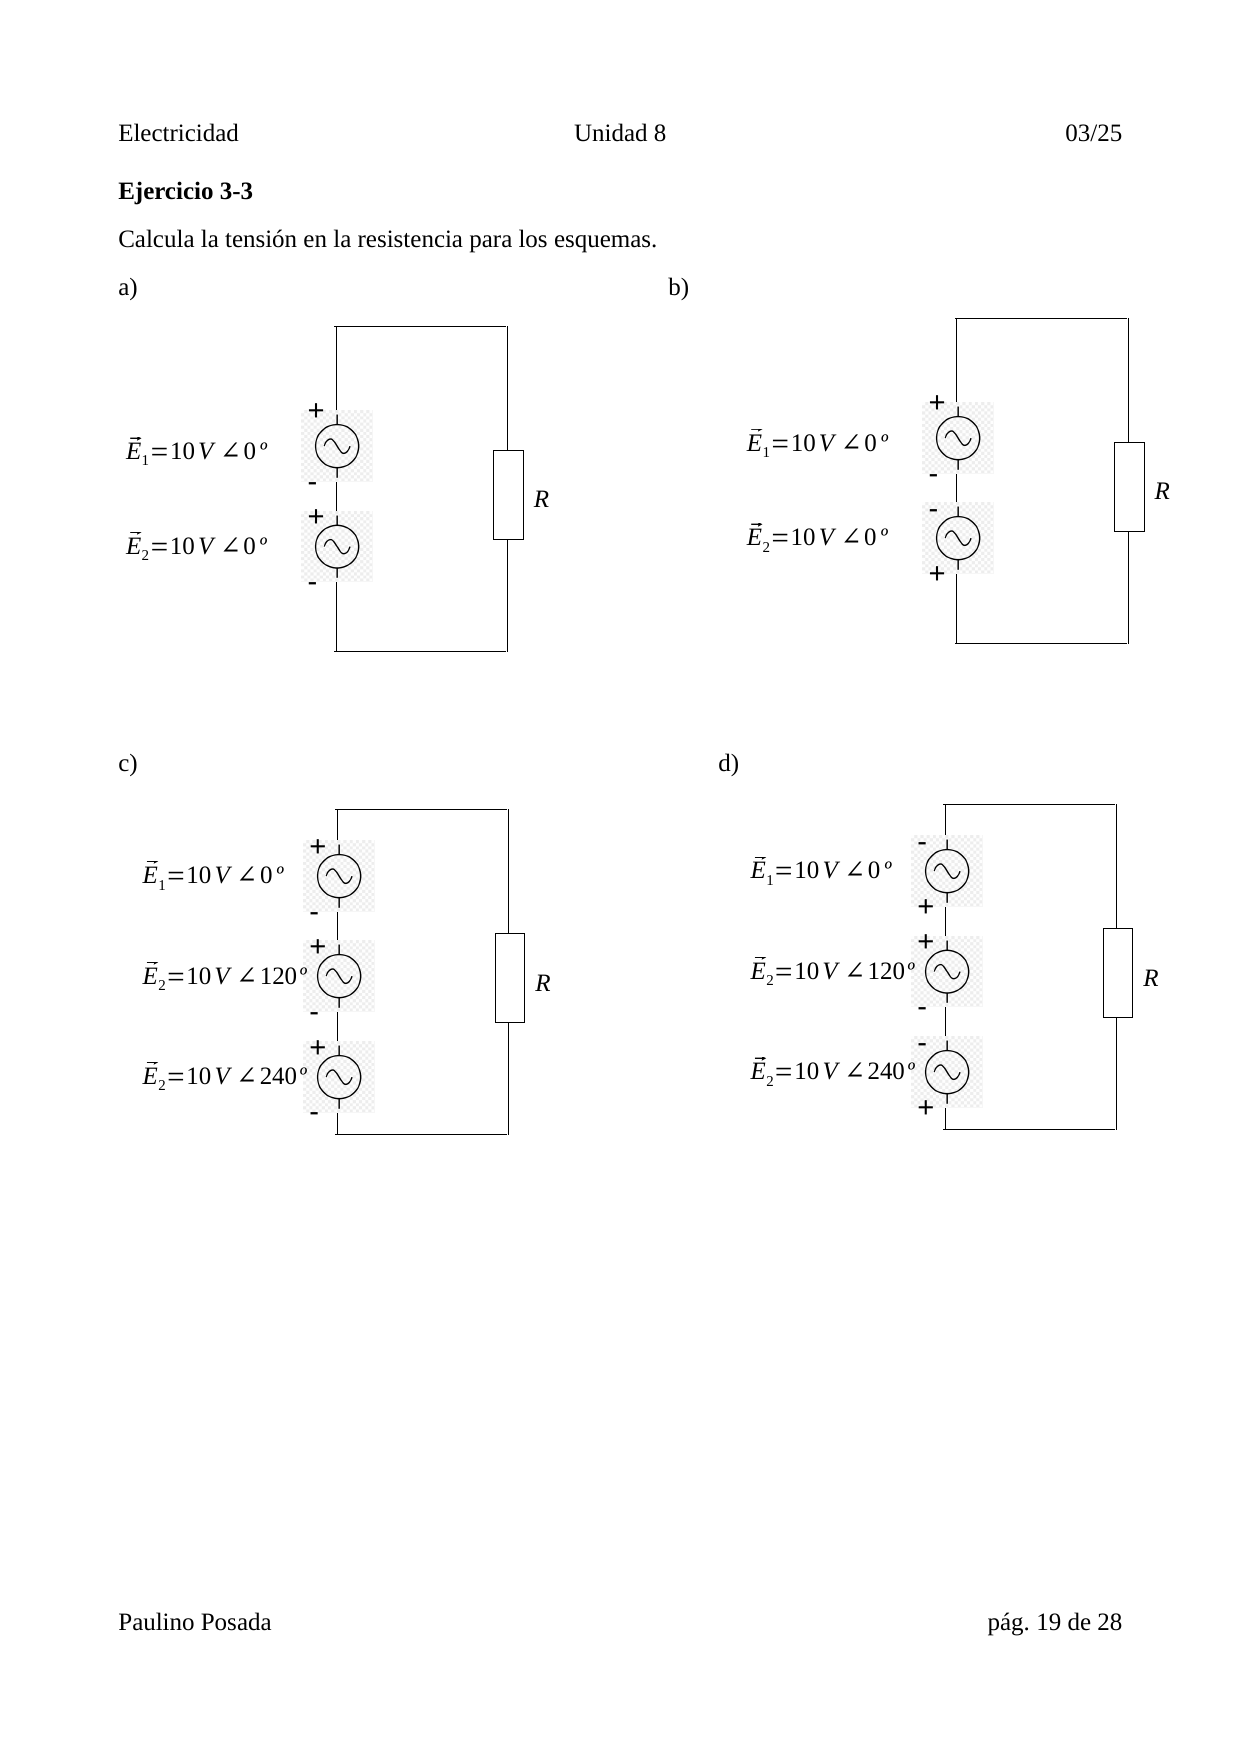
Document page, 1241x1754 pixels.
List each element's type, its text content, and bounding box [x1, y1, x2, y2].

picture [911, 1036, 983, 1108]
picture [922, 502, 994, 574]
picture [301, 511, 373, 582]
text a) b) [118, 272, 1122, 300]
picture [303, 1041, 375, 1113]
picture [303, 840, 375, 912]
text Ejercicio 3-3 [118, 176, 1122, 205]
text Calcula la tensión en la resistencia para los esquemas. [118, 224, 1122, 253]
picture [922, 402, 994, 474]
text c) d) [118, 748, 1122, 776]
picture [911, 936, 983, 1007]
picture [303, 940, 375, 1012]
picture [911, 835, 983, 907]
picture [301, 410, 373, 482]
